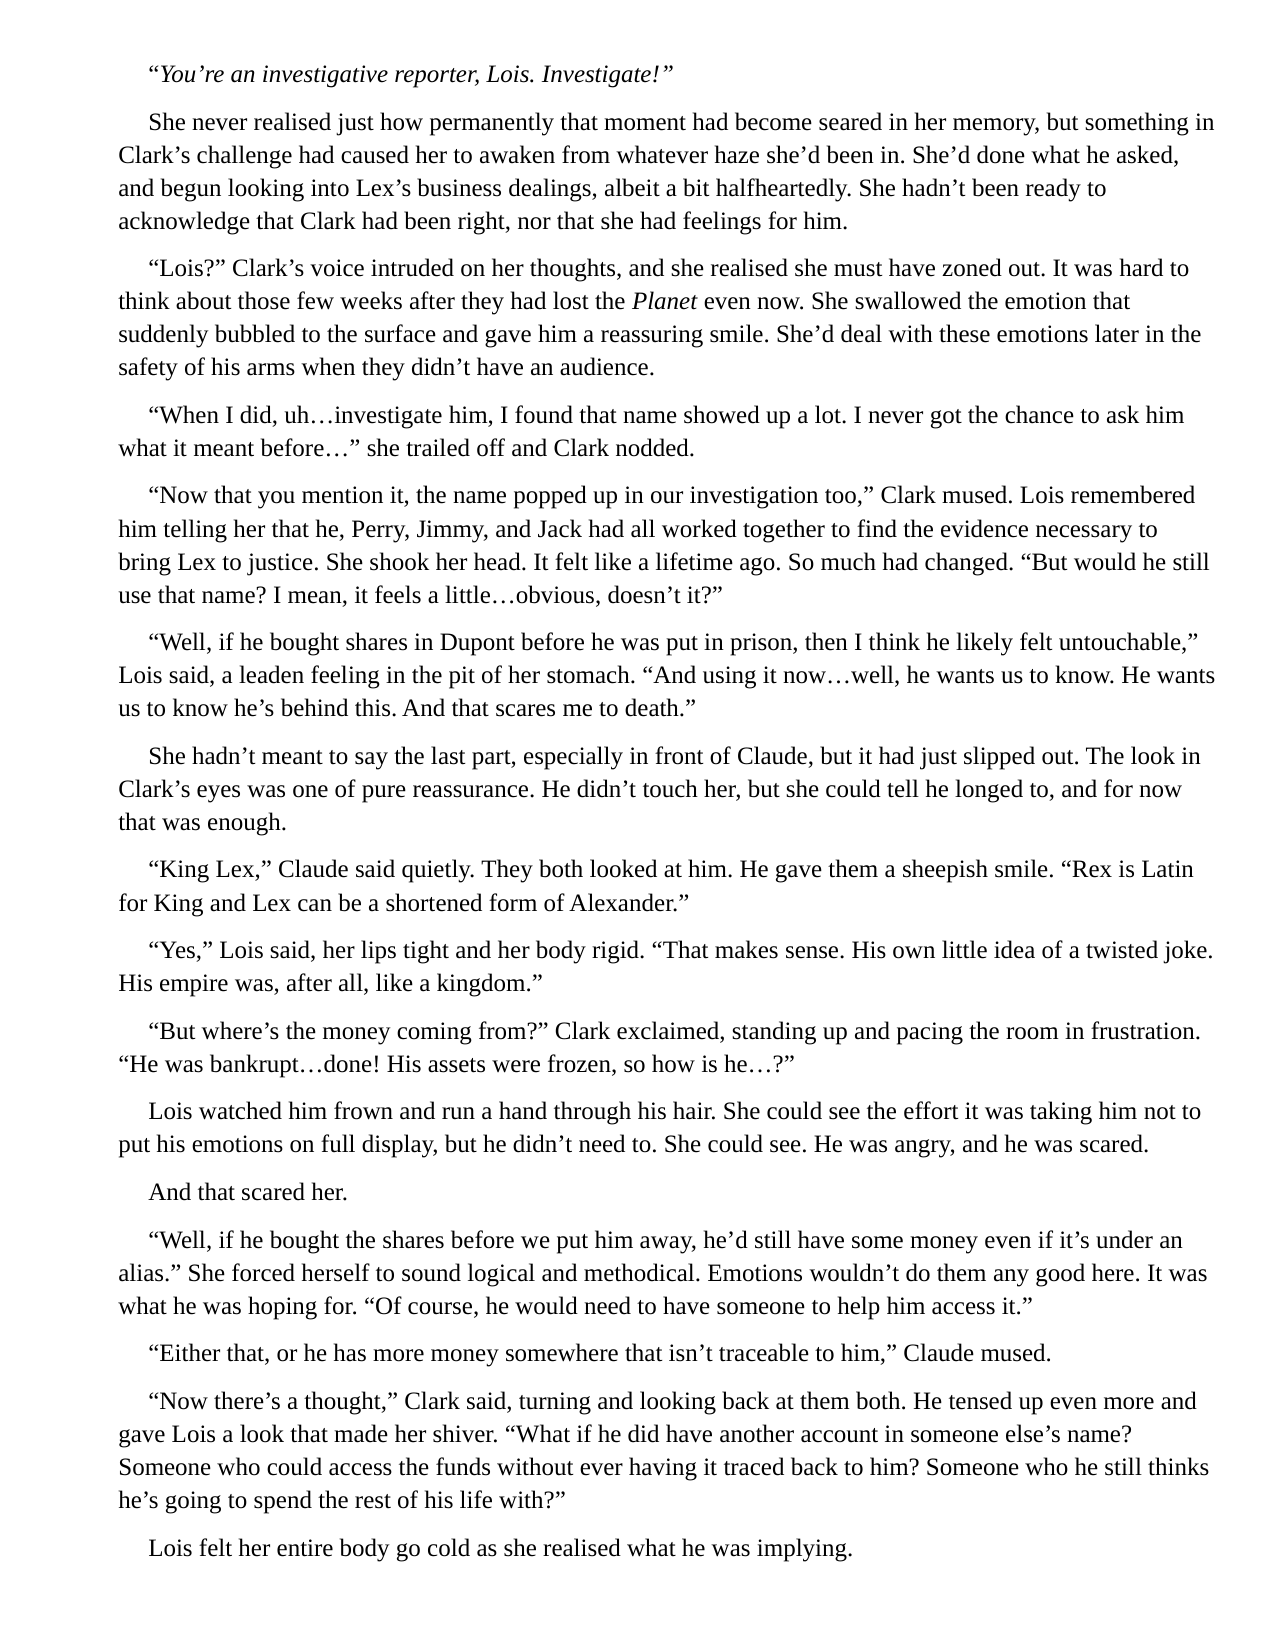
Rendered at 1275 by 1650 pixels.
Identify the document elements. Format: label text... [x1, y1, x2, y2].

text “Well, if he bought shares in Dupont before he was put in prison, then I think he likely felt untouchable,” Lois said, a leaden feeling in the pit of her stomach. “And using it now…well, he wants us to know. He wants us to know he’s behind this. And that scares me to death.” [118, 627, 1216, 722]
text “King Lex,” Claude said quietly. They both looked at him. He gave them a sheepish smile. “Rex is Latin for King and Lex can be a shortened form of Alexander.” [118, 854, 1216, 916]
text Lois watched him frown and run a hand through his hair. She could see the effort it was taking him not to put his emotions on full display, but he didn’t need to. She could see. He was angry, and he was scared. [118, 1096, 1216, 1158]
text “Now there’s a thought,” Clark said, turning and looking back at them both. He tensed up even more and gave Lois a look that made her shiver. “What if he did have another account in someone else’s name? Someone who could access the funds without ever having it traced back to him? Someone who he still thinks he’s going to spend the rest of his life with?” [118, 1386, 1216, 1514]
text Lois felt her entire body go cold as she realised what he was implying. [118, 1533, 1216, 1561]
text She hadn’t meant to say the last part, especially in front of Claude, but it had just slipped out. The look in Clark’s eyes was one of pure reassurance. He didn’t touch her, but she could tell he longed to, and for now that was enough. [118, 741, 1216, 836]
text “But where’s the money coming from?” Clark exclaimed, standing up and pacing the room in frustration. “He was bankrupt…done! His assets were frozen, so how is he…?” [118, 1016, 1216, 1078]
text “You’re an investigative reporter, Lois. Investigate!” [118, 59, 1216, 88]
text “When I did, uh…investigate him, I found that name showed up a lot. I never got the chance to ask him what it meant before…” she trailed off and Clark nodded. [118, 400, 1216, 462]
text “Either that, or he has more money somewhere that isn’t traceable to him,” Claude mused. [118, 1338, 1216, 1367]
text “Yes,” Lois said, her lips tight and her body rigid. “That makes sense. His own little idea of a twisted joke. His empire was, after all, like a kingdom.” [118, 935, 1216, 997]
text “Now that you mention it, the name popped up in our investigation too,” Clark mused. Lois remembered him telling her that he, Perry, Jimmy, and Jack had all worked together to find the evidence necessary to bring Lex to justice. She shook her head. It felt like a lifetime ago. So much had changed. “But would he still use that name? I mean, it feels a little…obvious, doesn’t it?” [118, 481, 1216, 608]
text “Well, if he bought the shares before we put him away, he’d still have some money even if it’s under an alias.” She forced herself to sound logical and methodical. Emotions wouldn’t do them any good here. It was what he was hoping for. “Of course, he would need to have someone to help him access it.” [118, 1225, 1216, 1319]
text And that scared her. [118, 1177, 1216, 1206]
text She never realised just how permanently that moment had become seared in her memory, but something in Clark’s challenge had caused her to awaken from whatever haze she’d been in. She’d done what he asked, and begun looking into Lex’s business dealings, albeit a bit halfheartedly. She hadn’t been ready to acknowledge that Clark had been right, nor that she had feelings for him. [118, 107, 1216, 234]
text “Lois?” Clark’s voice intruded on her thoughts, and she realised she must have zoned out. It was hard to think about those few weeks after they had lost the Planet even now. She swallowed the emotion that suddenly bubbled to the surface and gave him a reassuring smile. She’d deal with these emotions later in the safety of his arms when they didn’t have an audience. [118, 253, 1216, 381]
